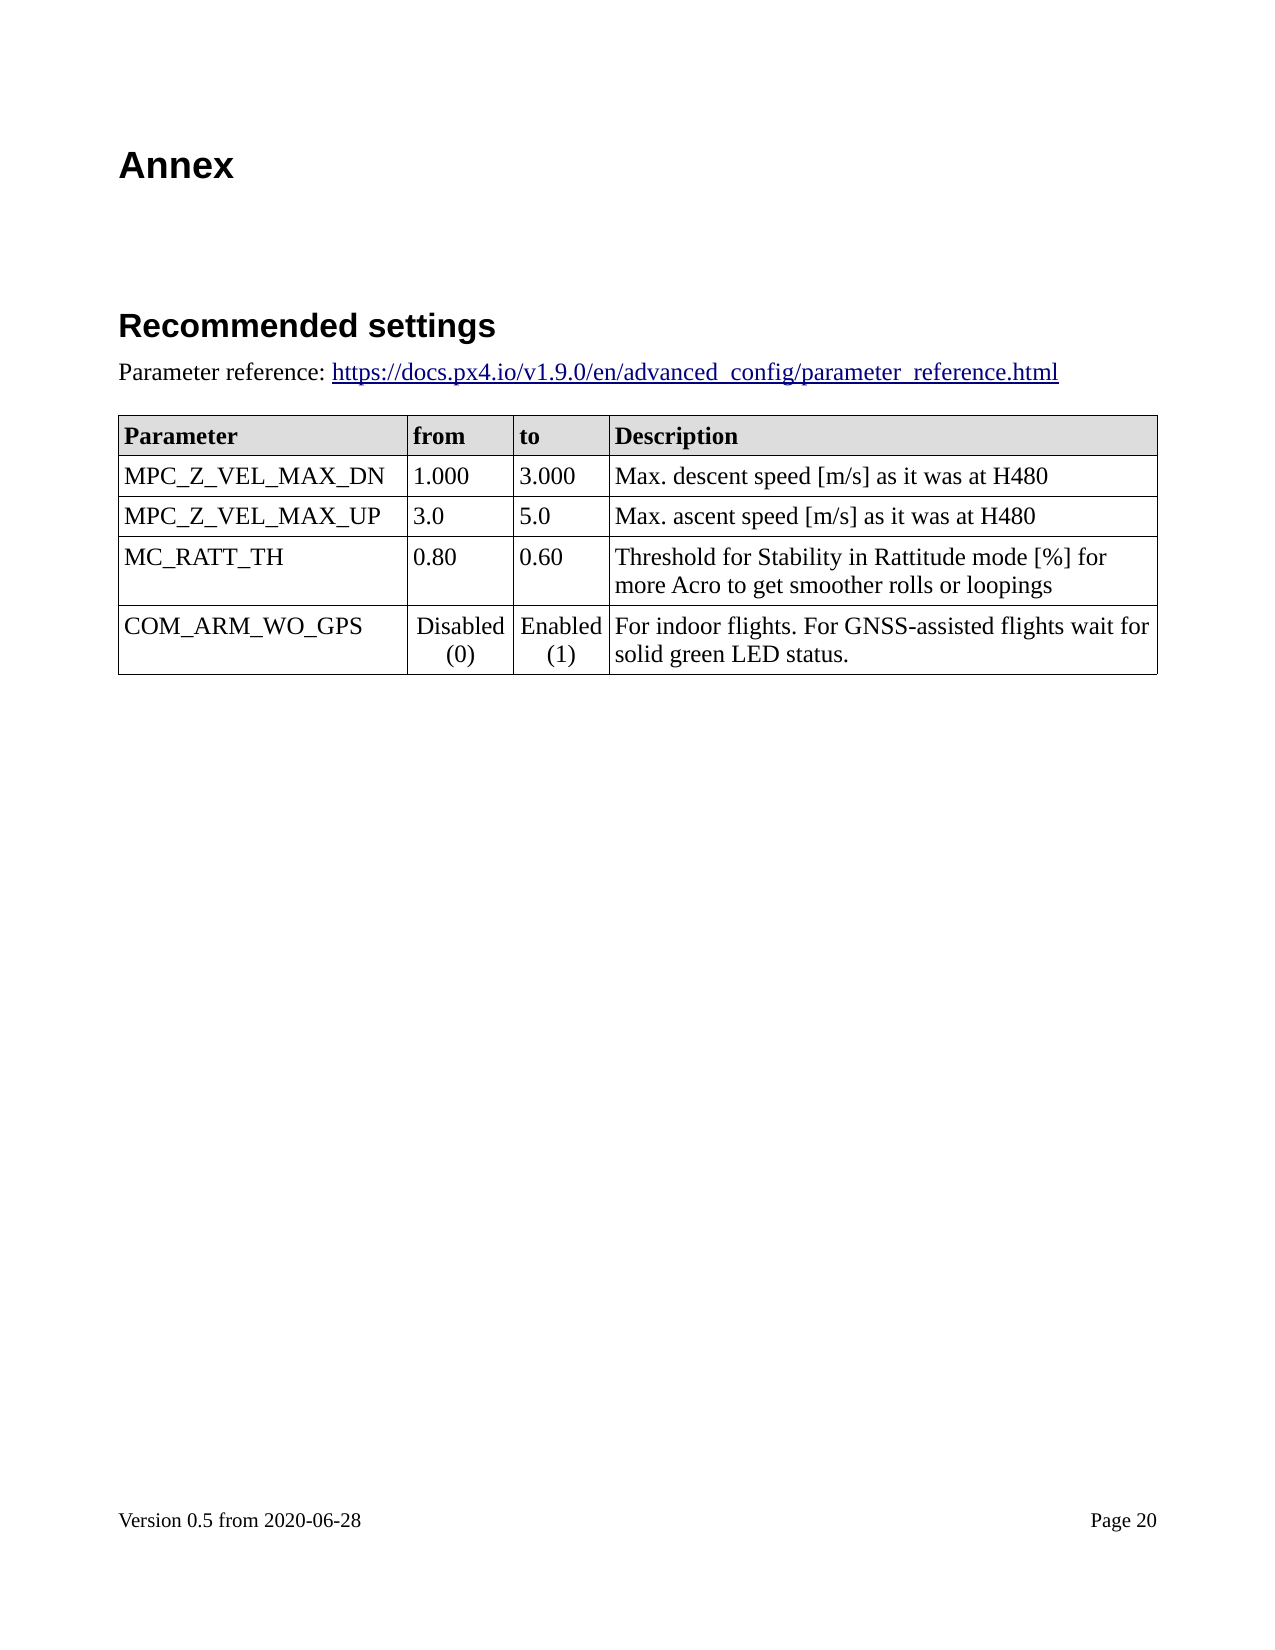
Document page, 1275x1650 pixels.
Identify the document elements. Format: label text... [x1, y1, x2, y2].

table_cell Disabled (0) [408, 606, 513, 674]
table_cell Max. descent speed [m/s] as it was at H480 [610, 456, 1157, 496]
table_cell COM_ARM_WO_GPS [119, 606, 407, 674]
table_cell 0.60 [514, 537, 609, 605]
table_cell 5.0 [514, 497, 609, 536]
table_header from [408, 416, 513, 455]
table_cell Threshold for Stability in Rattitude mode [%] for more Acro to get smoother rolls or loopings [610, 537, 1157, 605]
table_cell Max. ascent speed [m/s] as it was at H480 [610, 497, 1157, 536]
table_cell 3.000 [514, 456, 609, 496]
table_cell For indoor flights. For GNSS-assisted flights wait for solid green LED status. [610, 606, 1157, 674]
text Parameter reference: https://docs.px4.io/v1.9.0/en/advanced_config/parameter_reference.html [118, 357, 1157, 386]
table_cell 3.0 [408, 497, 513, 536]
table_cell Enabled (1) [514, 606, 609, 674]
table_cell 1.000 [408, 456, 513, 496]
table_header Description [610, 416, 1157, 455]
table_cell MC_RATT_TH [119, 537, 407, 605]
table_cell MPC_Z_VEL_MAX_UP [119, 497, 407, 536]
table_header Parameter [119, 416, 407, 455]
table_cell 0.80 [408, 537, 513, 605]
subtitle Annex [118, 143, 1157, 187]
table_header to [514, 416, 609, 455]
subtitle Recommended settings [118, 306, 1157, 345]
table_cell MPC_Z_VEL_MAX_DN [119, 456, 407, 496]
